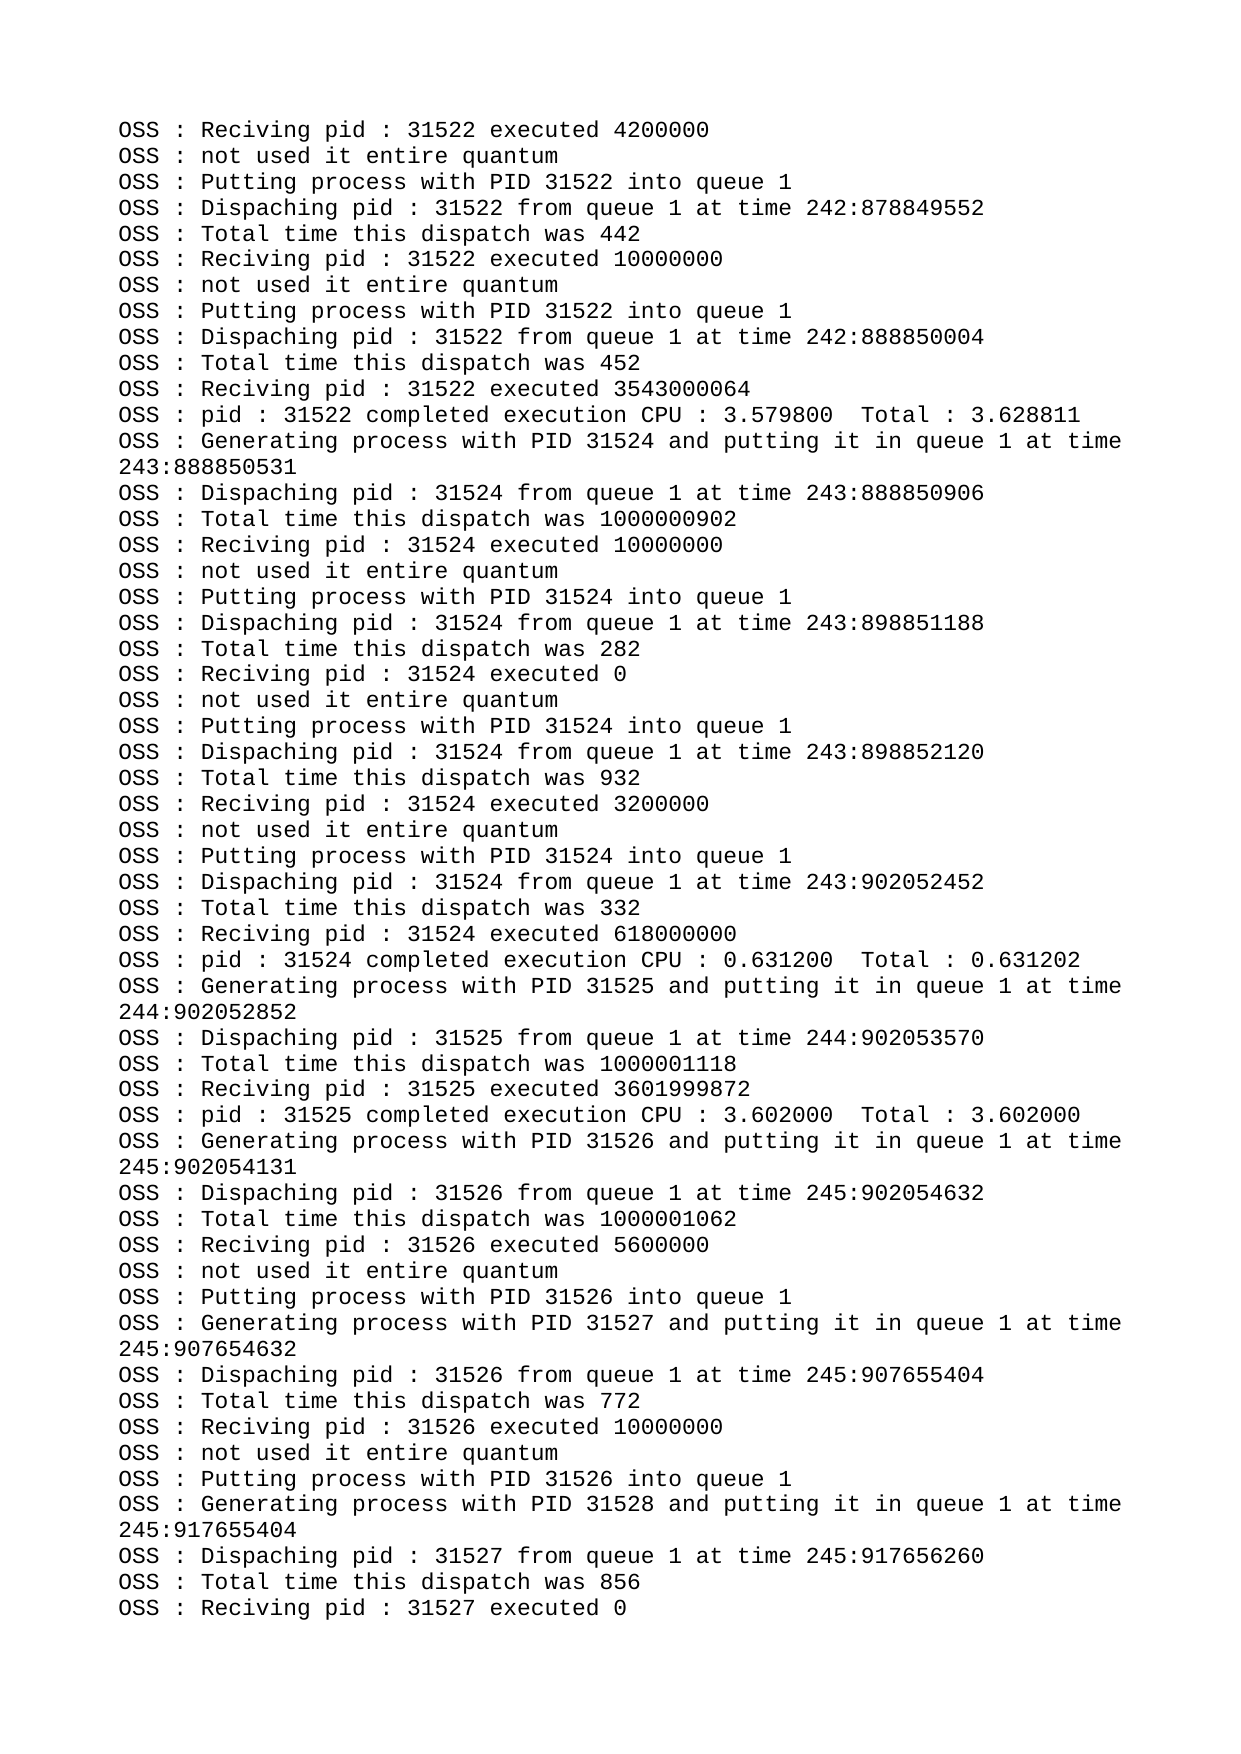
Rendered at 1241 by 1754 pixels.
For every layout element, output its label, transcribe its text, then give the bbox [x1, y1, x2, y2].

text OSS : not used it entire quantum [118, 274, 1122, 300]
text OSS : Generating process with PID 31525 and putting it in queue 1 at time 244:902052852 [118, 974, 1122, 1026]
text OSS : Total time this dispatch was 772 [118, 1389, 1122, 1415]
text OSS : Putting process with PID 31522 into queue 1 [118, 300, 1122, 326]
text OSS : Dispaching pid : 31524 from queue 1 at time 243:902052452 [118, 870, 1122, 896]
text OSS : Generating process with PID 31524 and putting it in queue 1 at time 243:888850531 [118, 429, 1122, 481]
text OSS : Putting process with PID 31524 into queue 1 [118, 585, 1122, 611]
text OSS : Dispaching pid : 31522 from queue 1 at time 242:888850004 [118, 326, 1122, 352]
text OSS : Putting process with PID 31522 into queue 1 [118, 170, 1122, 196]
text OSS : pid : 31525 completed execution CPU : 3.602000 Total : 3.602000 [118, 1104, 1122, 1130]
text OSS : Reciving pid : 31524 executed 3200000 [118, 792, 1122, 818]
text OSS : not used it entire quantum [118, 144, 1122, 170]
text OSS : Total time this dispatch was 332 [118, 896, 1122, 922]
text OSS : Total time this dispatch was 1000000902 [118, 507, 1122, 533]
text OSS : Reciving pid : 31524 executed 0 [118, 663, 1122, 689]
text OSS : pid : 31522 completed execution CPU : 3.579800 Total : 3.628811 [118, 403, 1122, 429]
text OSS : Dispaching pid : 31525 from queue 1 at time 244:902053570 [118, 1026, 1122, 1052]
text OSS : Generating process with PID 31527 and putting it in queue 1 at time 245:907654632 [118, 1311, 1122, 1363]
text OSS : Putting process with PID 31524 into queue 1 [118, 715, 1122, 741]
text OSS : Generating process with PID 31526 and putting it in queue 1 at time 245:902054131 [118, 1130, 1122, 1182]
text OSS : Reciving pid : 31527 executed 0 [118, 1597, 1122, 1622]
text OSS : pid : 31524 completed execution CPU : 0.631200 Total : 0.631202 [118, 948, 1122, 974]
text OSS : Total time this dispatch was 932 [118, 767, 1122, 792]
text OSS : Dispaching pid : 31522 from queue 1 at time 242:878849552 [118, 196, 1122, 222]
text OSS : Total time this dispatch was 452 [118, 352, 1122, 377]
text OSS : Reciving pid : 31522 executed 3543000064 [118, 377, 1122, 403]
text OSS : Reciving pid : 31525 executed 3601999872 [118, 1078, 1122, 1104]
text OSS : not used it entire quantum [118, 818, 1122, 844]
text OSS : not used it entire quantum [118, 559, 1122, 585]
text OSS : Putting process with PID 31524 into queue 1 [118, 844, 1122, 870]
text OSS : Dispaching pid : 31527 from queue 1 at time 245:917656260 [118, 1545, 1122, 1571]
text OSS : not used it entire quantum [118, 689, 1122, 715]
text OSS : not used it entire quantum [118, 1441, 1122, 1467]
text OSS : Total time this dispatch was 442 [118, 222, 1122, 248]
text OSS : Reciving pid : 31522 executed 4200000 [118, 118, 1122, 144]
text OSS : Total time this dispatch was 282 [118, 637, 1122, 663]
text OSS : Reciving pid : 31524 executed 618000000 [118, 922, 1122, 948]
text OSS : Dispaching pid : 31526 from queue 1 at time 245:907655404 [118, 1363, 1122, 1389]
text OSS : Reciving pid : 31524 executed 10000000 [118, 533, 1122, 559]
text OSS : Total time this dispatch was 856 [118, 1571, 1122, 1597]
text OSS : Putting process with PID 31526 into queue 1 [118, 1285, 1122, 1311]
text OSS : Dispaching pid : 31524 from queue 1 at time 243:898852120 [118, 741, 1122, 767]
text OSS : Total time this dispatch was 1000001062 [118, 1207, 1122, 1233]
text OSS : Putting process with PID 31526 into queue 1 [118, 1467, 1122, 1493]
text OSS : Dispaching pid : 31524 from queue 1 at time 243:898851188 [118, 611, 1122, 637]
text OSS : Dispaching pid : 31526 from queue 1 at time 245:902054632 [118, 1182, 1122, 1207]
text OSS : Reciving pid : 31526 executed 10000000 [118, 1415, 1122, 1441]
text OSS : not used it entire quantum [118, 1259, 1122, 1285]
text OSS : Dispaching pid : 31524 from queue 1 at time 243:888850906 [118, 481, 1122, 507]
text OSS : Generating process with PID 31528 and putting it in queue 1 at time 245:917655404 [118, 1493, 1122, 1545]
text OSS : Reciving pid : 31526 executed 5600000 [118, 1233, 1122, 1259]
text OSS : Reciving pid : 31522 executed 10000000 [118, 248, 1122, 274]
text OSS : Total time this dispatch was 1000001118 [118, 1052, 1122, 1078]
